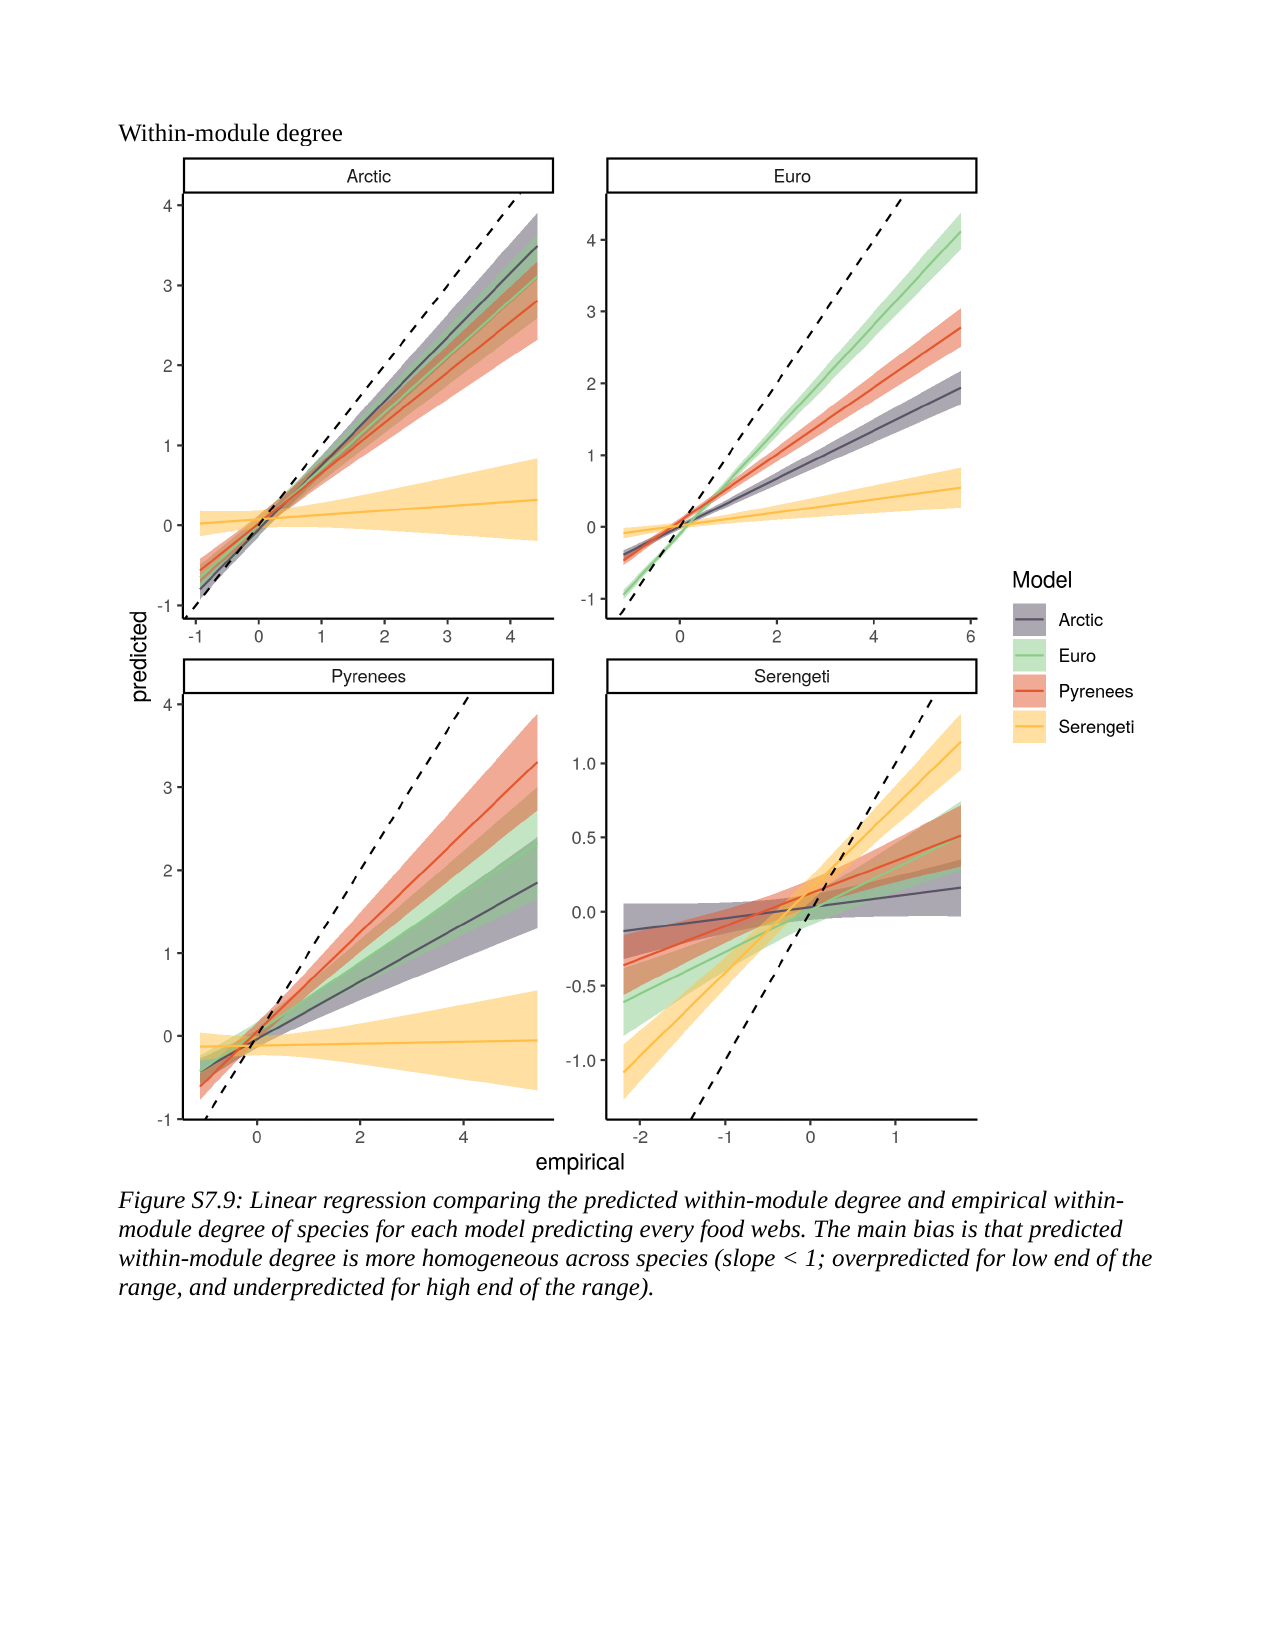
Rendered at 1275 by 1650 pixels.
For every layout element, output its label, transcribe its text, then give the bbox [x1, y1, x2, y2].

text Within-module degree [118, 118, 1157, 146]
picture [118, 146, 1157, 1186]
text Figure S7.9: Linear regression comparing the predicted within-module degree and empirical within-module degree of species for each model predicting every food webs. The main bias is that predicted within-module degree is more homogeneous across species (slope < 1; overpredicted for low end of the range, and underpredicted for high end of the range). [118, 1186, 1157, 1301]
